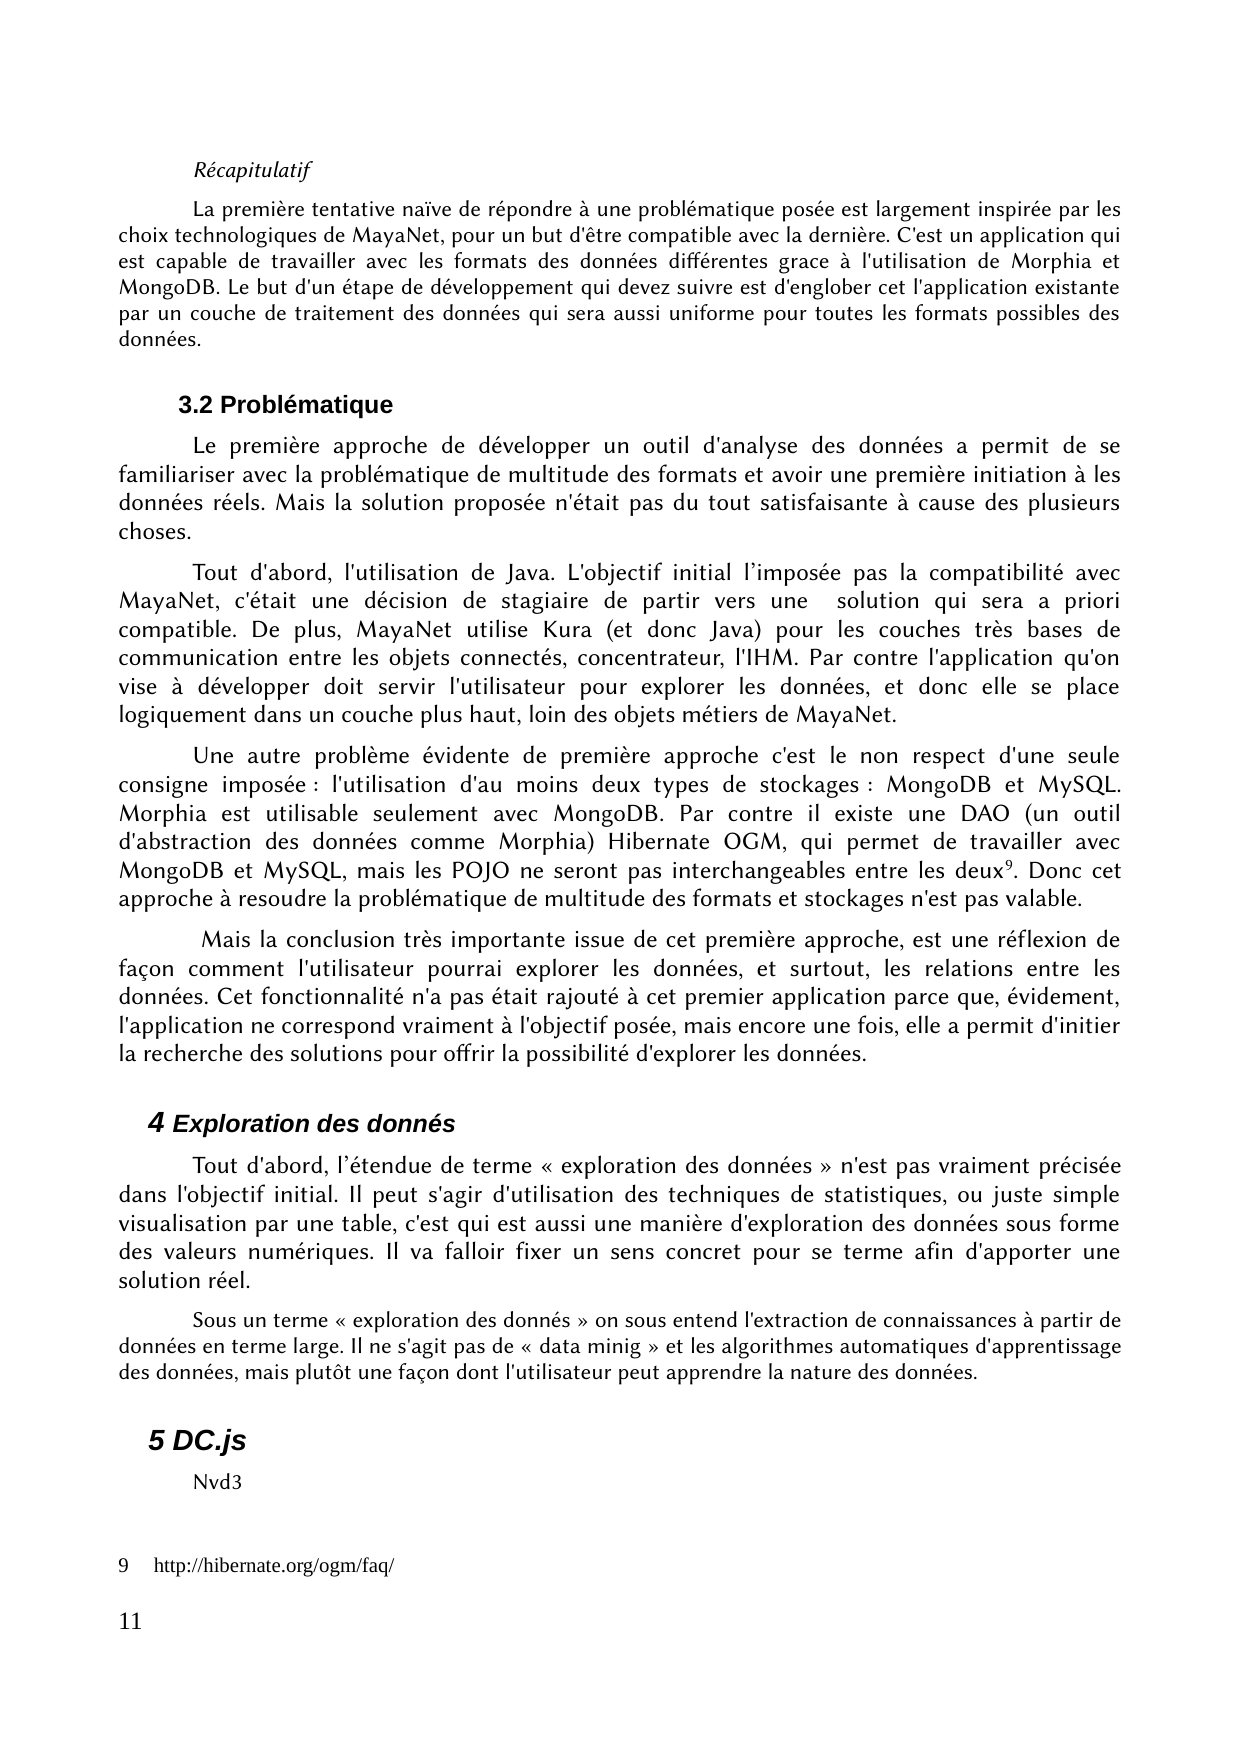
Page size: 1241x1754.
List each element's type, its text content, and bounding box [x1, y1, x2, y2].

subtitle Problématique [118, 390, 1122, 418]
text Une autre problème évidente de première approche c'est le non respect d'une seule consigne imposée : l'utilisation d'au moins deux types de stockages : MongoDB et MySQL. Morphia est utilisable seulement avec MongoDB. Par contre il existe une DAO (un outil d'abstraction des données comme Morphia) Hibernate OGM, qui permet de travailler avec MongoDB et MySQL, mais les POJO ne seront pas interchangeables entre les deux. Donc cet approche à resoudre la problématique de multitude des formats et stockages n'est pas valable. [118, 741, 1122, 913]
text Sous un terme « exploration des donnés » on sous entend l'extraction de connaissances à partir de données en terme large. Il ne s'agit pas de « data minig » et les algorithmes automatiques d'apprentissage des données, mais plutôt une façon dont l'utilisateur peut apprendre la nature des données. [118, 1307, 1122, 1385]
text Tout d'abord, l'utilisation de Java. L'objectif initial l’imposée pas la compatibilité avec MayaNet, c'était une décision de stagiaire de partir vers une solution qui sera a priori compatible. De plus, MayaNet utilise Kura (et donc Java) pour les couches très bases de communication entre les objets connectés, concentrateur, l'IHM. Par contre l'application qu'on vise à développer doit servir l'utilisateur pour explorer les données, et donc elle se place logiquement dans un couche plus haut, loin des objets métiers de MayaNet. [118, 558, 1122, 729]
subtitle DC.js [118, 1423, 1122, 1456]
text http://hibernate.org/ogm/faq/ [118, 1553, 1122, 1577]
text Nvd3 [118, 1469, 1122, 1495]
text Récapitulatif [118, 157, 1122, 183]
text La première tentative naïve de répondre à une problématique posée est largement inspirée par les choix technologiques de MayaNet, pour un but d'être compatible avec la dernière. C'est un application qui est capable de travailler avec les formats des données différentes grace à l'utilisation de Morphia et MongoDB. Le but d'un étape de développement qui devez suivre est d'englober cet l'application existante par un couche de traitement des données qui sera aussi uniforme pour toutes les formats possibles des données. [118, 195, 1122, 352]
text Le première approche de développer un outil d'analyse des données a permit de se familiariser avec la problématique de multitude des formats et avoir une première initiation à les données réels. Mais la solution proposée n'était pas du tout satisfaisante à cause des plusieurs choses. [118, 431, 1122, 545]
text Tout d'abord, l’étendue de terme « exploration des données » n'est pas vraiment précisée dans l'objectif initial. Il peut s'agir d'utilisation des techniques de statistiques, ou juste simple visualisation par une table, c'est qui est aussi une manière d'exploration des données sous forme des valeurs numériques. Il va falloir fixer un sens concret pour se terme afin d'apporter une solution réel. [118, 1151, 1122, 1294]
subtitle Exploration des donnés [118, 1105, 1122, 1139]
text Mais la conclusion très importante issue de cet première approche, est une réflexion de façon comment l'utilisateur pourrai explorer les données, et surtout, les relations entre les données. Cet fonctionnalité n'a pas était rajouté à cet premier application parce que, évidement, l'application ne correspond vraiment à l'objectif posée, mais encore une fois, elle a permit d'initier la recherche des solutions pour offrir la possibilité d'explorer les données. [118, 925, 1122, 1068]
